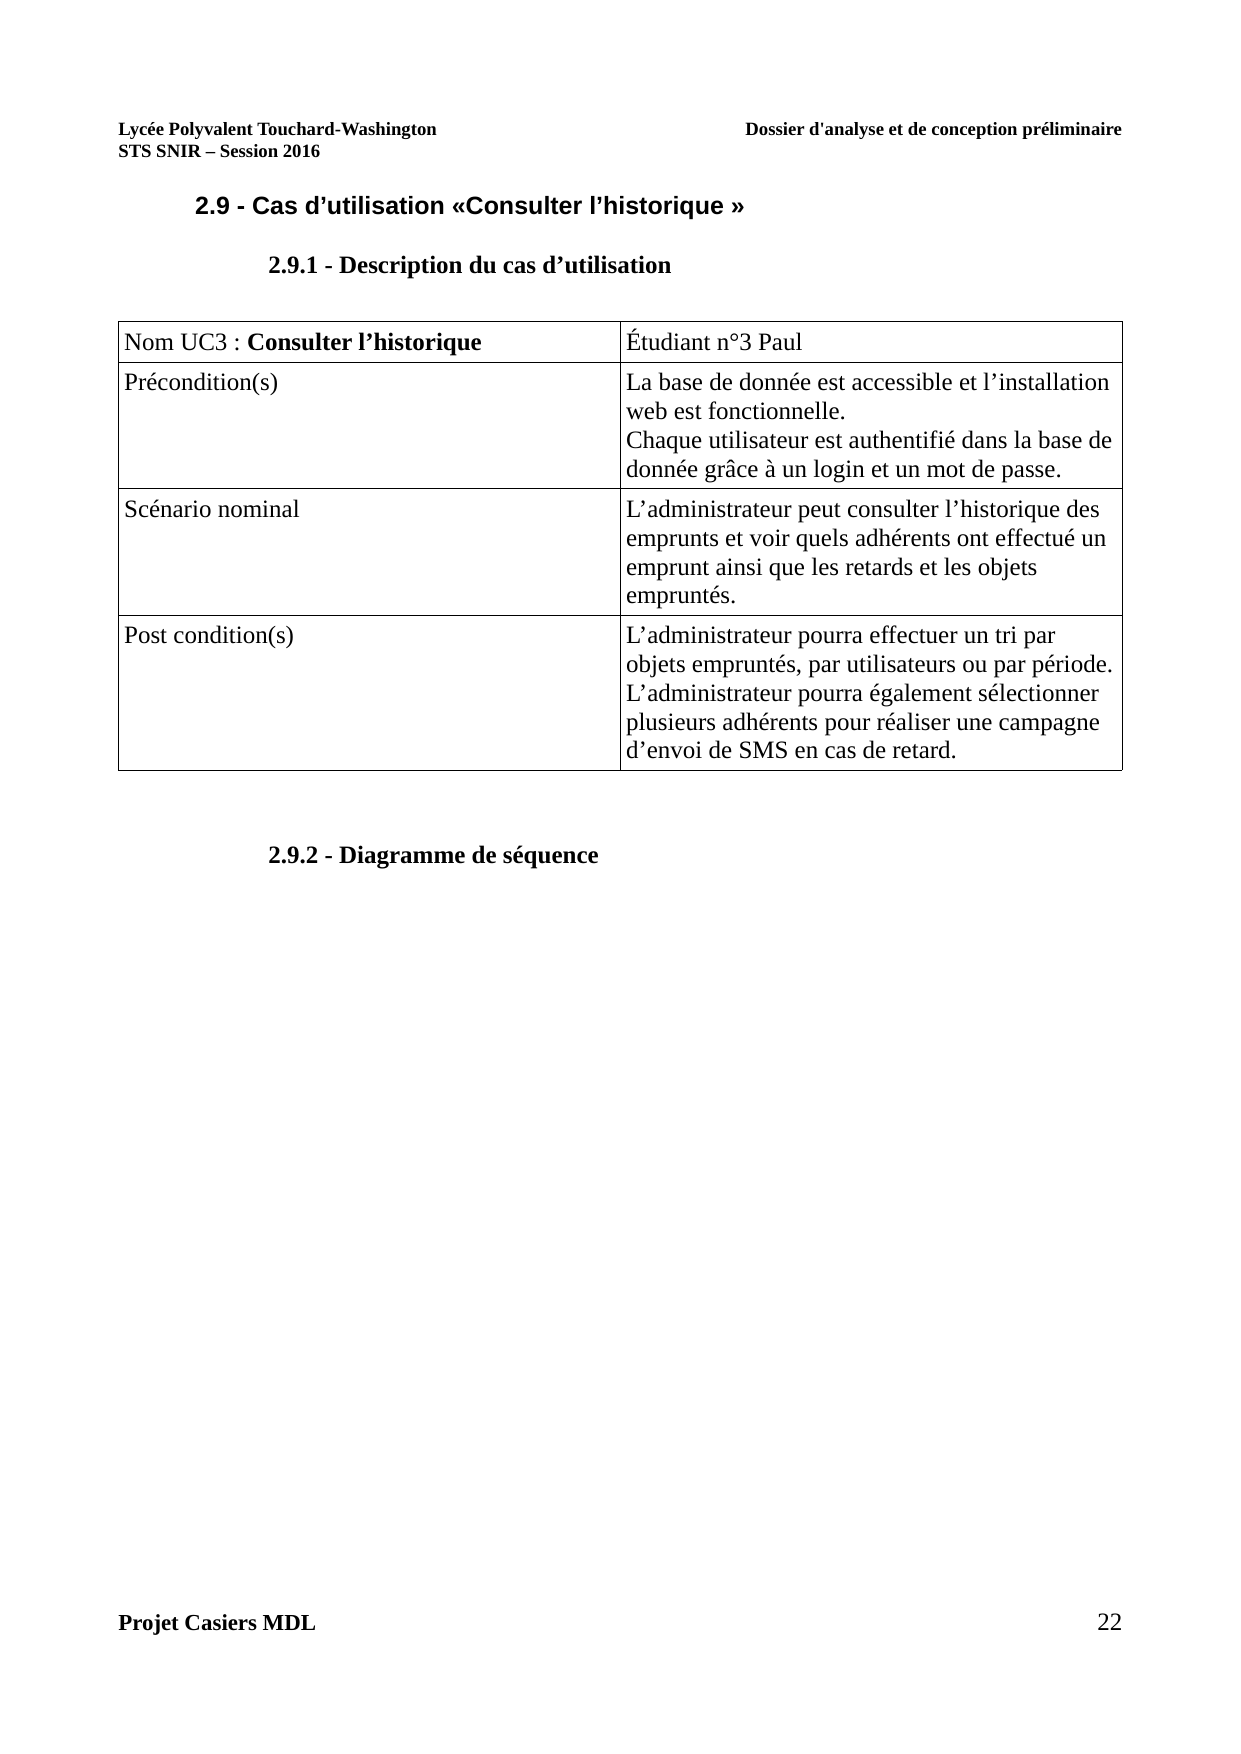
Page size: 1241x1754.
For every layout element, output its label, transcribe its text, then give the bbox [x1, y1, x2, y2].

table_cell L’administrateur pourra effectuer un tri par objets empruntés, par utilisateurs ou par période. L’administrateur pourra également sélectionner plusieurs adhérents pour réaliser une campagne d’envoi de SMS en cas de retard. [621, 616, 1122, 770]
subtitle 2.9 - Cas d’utilisation «Consulter l’historique » [195, 191, 1122, 219]
table_cell La base de donnée est accessible et l’installation web est fonctionnelle. Chaque utilisateur est authentifié dans la base de donnée grâce à un login et un mot de passe. [621, 363, 1122, 488]
table_cell Scénario nominal [119, 489, 620, 615]
subtitle 2.9.1 - Description du cas d’utilisation [118, 247, 1122, 280]
table_cell Post condition(s) [119, 616, 620, 770]
subtitle 2.9.2 - Diagramme de séquence [118, 841, 1122, 869]
table_header Étudiant n°3 Paul [621, 322, 1122, 362]
table_cell Précondition(s) [119, 363, 620, 488]
table_cell L’administrateur peut consulter l’historique des emprunts et voir quels adhérents ont effectué un emprunt ainsi que les retards et les objets empruntés. [621, 489, 1122, 615]
table_header Nom UC3 : Consulter l’historique [119, 322, 620, 362]
